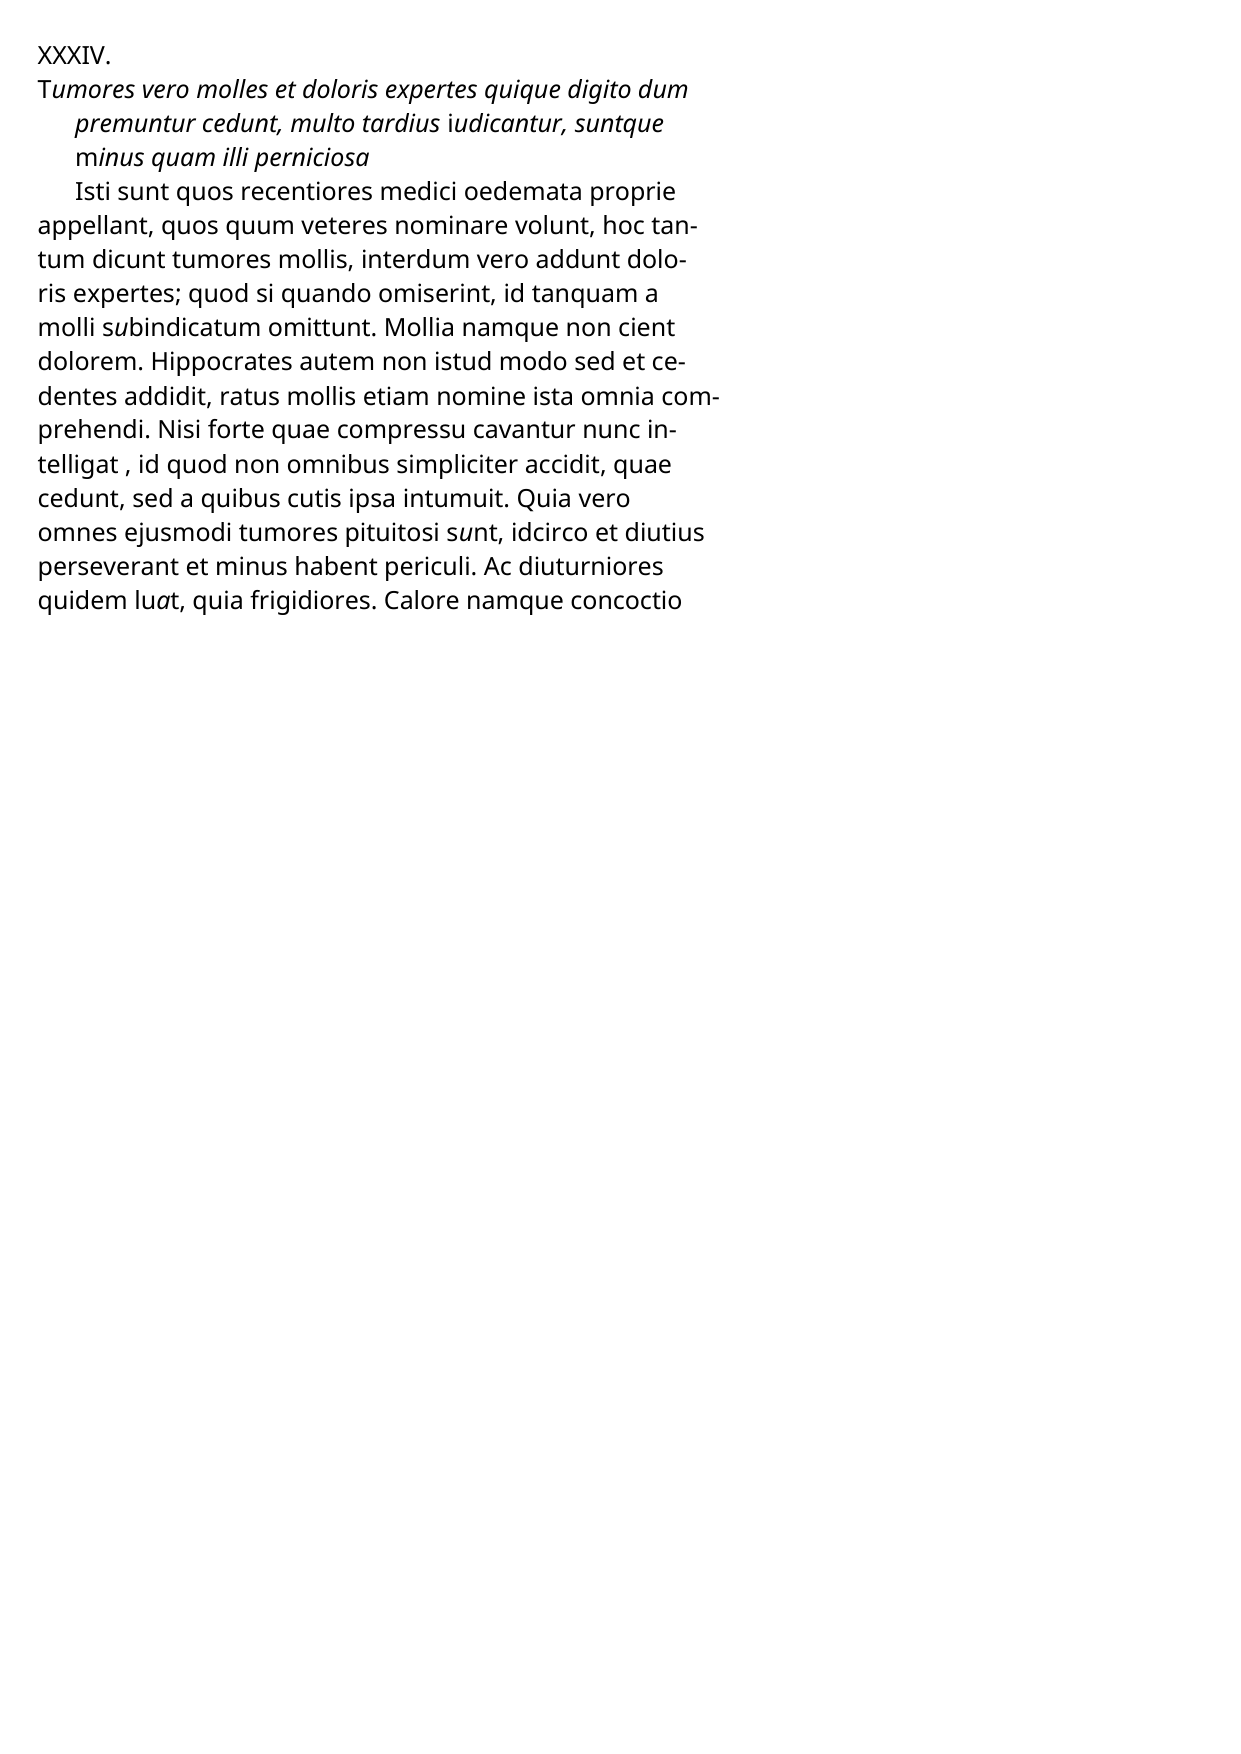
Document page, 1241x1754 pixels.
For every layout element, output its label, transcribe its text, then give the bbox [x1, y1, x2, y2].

text XXXIV. [37, 37, 1203, 72]
text Tumores vero molles et doloris expertes quique digito dum premuntur cedunt, multo tardius iudicantur, suntque minus quam illi perniciosa [37, 72, 1203, 174]
text Isti sunt quos recentiores medici oedemata proprie appellant, quos quum veteres nominare volunt, hoc tan- tum dicunt tumores mollis, interdum vero addunt dolo- ris expertes; quod si quando omiserint, id tanquam a molli subindicatum omittunt. Mollia namque non cient dolorem. Hippocrates autem non istud modo sed et ce- dentes addidit, ratus mollis etiam nomine ista omnia com- prehendi. Nisi forte quae compressu cavantur nunc in- telligat , id quod non omnibus simpliciter accidit, quae cedunt, sed a quibus cutis ipsa intumuit. Quia vero omnes ejusmodi tumores pituitosi sunt, idcirco et diutius perseverant et minus habent periculi. Ac diuturniores quidem luat, quia frigidiores. Calore namque concoctio [37, 174, 1203, 617]
